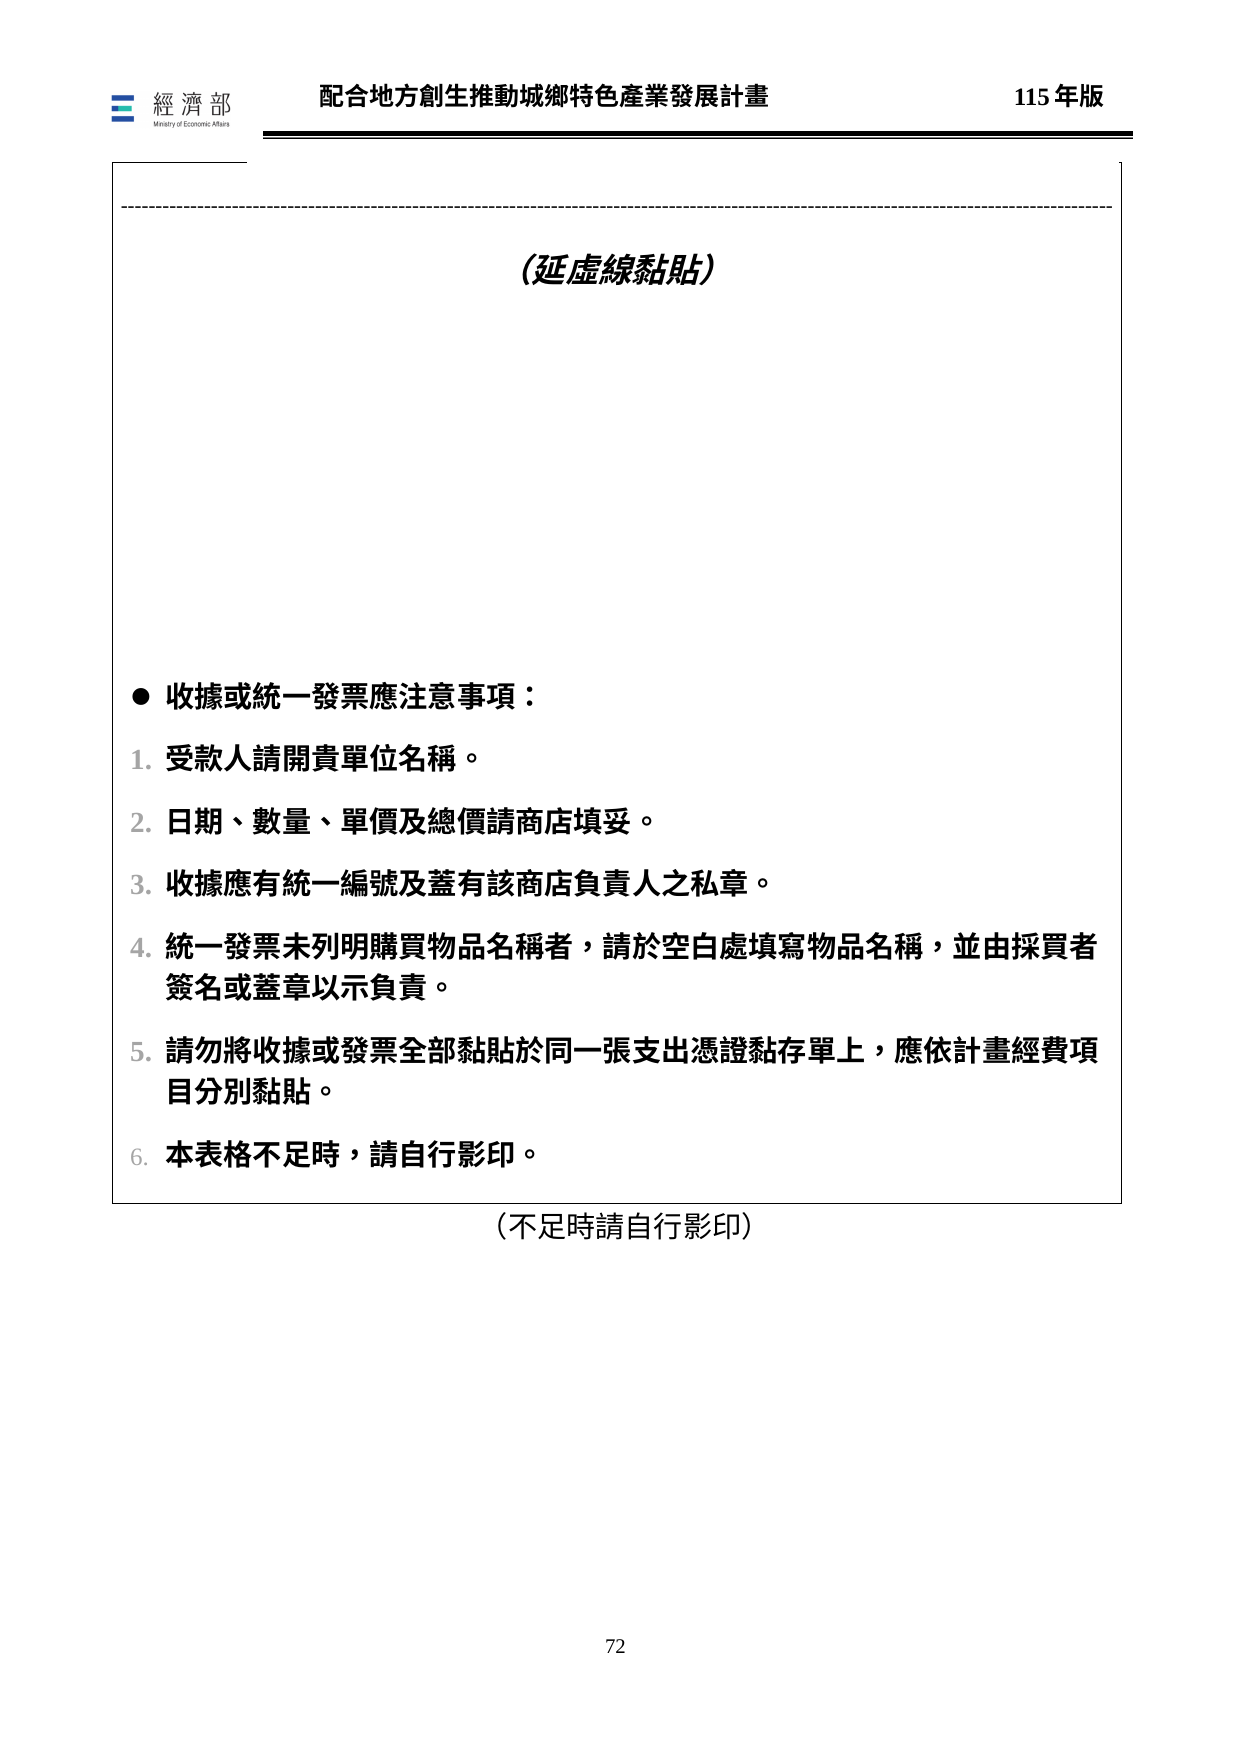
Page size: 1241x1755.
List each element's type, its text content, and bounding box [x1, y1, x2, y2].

table_cell ----------------------------------------------------------------------------------------------------------------------------------------------- （延虛線黏貼） 收據或統一發票應注意事項： 受款人請開貴單位名稱。 日期、數量、單價及總價請商店填妥。 收據應有統一編號及蓋有該商店負責人之私章。 統一發票未列明購買物品名稱者，請於空白處填寫物品名稱，並由採買者簽名或蓋章以示負責。 請勿將收據或發票全部黏貼於同一張支出憑證黏存單上，應依計畫經費項目分別黏貼。 本表格不足時，請自行影印。 [113, 163, 1121, 1203]
text （不足時請自行影印） [112, 1204, 1137, 1246]
